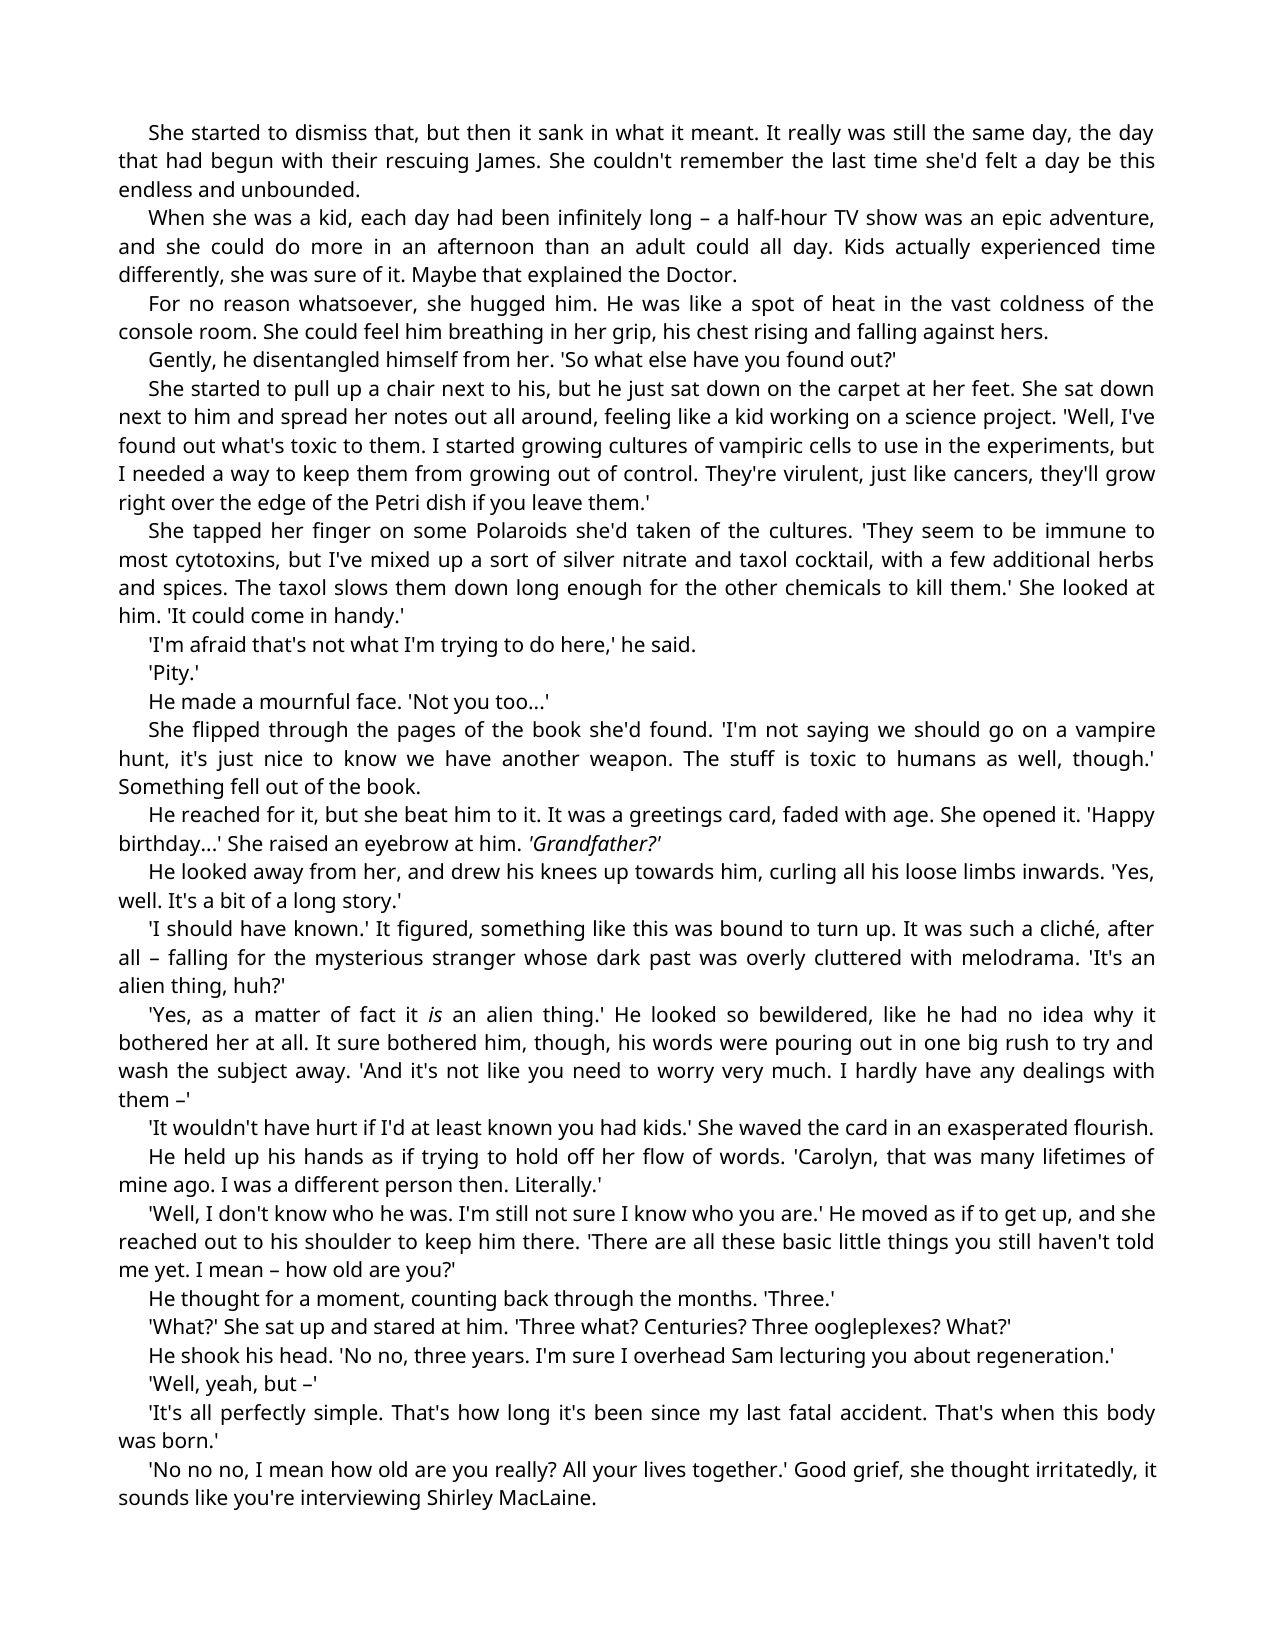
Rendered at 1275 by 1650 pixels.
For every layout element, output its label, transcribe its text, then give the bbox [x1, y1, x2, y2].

text She started to dismiss that, but then it sank in what it meant. It really was still the same day, the day that had begun with their rescuing James. She couldn't remember the last time she'd felt a day be this endless and unbounded. [118, 118, 1157, 203]
text 'It's all perfectly simple. That's how long it's been since my last fatal accident. That's when this body was born.' [118, 1398, 1157, 1455]
text Gently, he disentangled himself from her. 'So what else have you found out?' [118, 346, 1157, 374]
text 'It wouldn't have hurt if I'd at least known you had kids.' She waved the card in an exasperated flourish. [118, 1113, 1157, 1142]
text She tapped her finger on some Polaroids she'd taken of the cultures. 'They seem to be immune to most cytotoxins, but I've mixed up a sort of silver nitrate and taxol cocktail, with a few additional herbs and spices. The taxol slows them down long enough for the other chemicals to kill them.' She looked at him. 'It could come in handy.' [118, 516, 1157, 630]
text He thought for a moment, counting back through the months. 'Three.' [118, 1284, 1157, 1312]
text 'No no no, I mean how old are you really? All your lives together.' Good grief, she thought irri­tatedly, it sounds like you're interviewing Shirley MacLaine. [118, 1455, 1157, 1512]
text She flipped through the pages of the book she'd found. 'I'm not saying we should go on a vampire hunt, it's just nice to know we have another weapon. The stuff is toxic to humans as well, though.' Something fell out of the book. [118, 715, 1157, 801]
text 'Well, yeah, but –' [118, 1369, 1157, 1398]
text 'Yes, as a matter of fact it is an alien thing.' He looked so bewildered, like he had no idea why it bothered her at all. It sure bothered him, though, his words were pouring out in one big rush to try and wash the subject away. 'And it's not like you need to worry very much. I hardly have any dealings with them –' [118, 1000, 1157, 1113]
text 'I'm afraid that's not what I'm trying to do here,' he said. [118, 630, 1157, 658]
text He shook his head. 'No no, three years. I'm sure I overhead Sam lecturing you about regeneration.' [118, 1341, 1157, 1369]
text 'Pity.' [118, 658, 1157, 687]
text He made a mournful face. 'Not you too...' [118, 687, 1157, 715]
text 'Well, I don't know who he was. I'm still not sure I know who you are.' He moved as if to get up, and she reached out to his shoulder to keep him there. 'There are all these basic little things you still haven't told me yet. I mean – how old are you?' [118, 1199, 1157, 1284]
text He reached for it, but she beat him to it. It was a greetings card, faded with age. She opened it. 'Happy birthday...' She raised an eyebrow at him. 'Grandfather?' [118, 801, 1157, 857]
text 'I should have known.' It figured, something like this was bound to turn up. It was such a cliché, after all – falling for the mysterious stranger whose dark past was overly cluttered with melodrama. 'It's an alien thing, huh?' [118, 914, 1157, 1000]
text He held up his hands as if trying to hold off her flow of words. 'Carolyn, that was many lifetimes of mine ago. I was a different person then. Literally.' [118, 1142, 1157, 1199]
text He looked away from her, and drew his knees up towards him, curling all his loose limbs inwards. 'Yes, well. It's a bit of a long story.' [118, 857, 1157, 914]
text When she was a kid, each day had been infinitely long – a half-hour TV show was an epic adventure, and she could do more in an afternoon than an adult could all day. Kids actually experienced time differently, she was sure of it. Maybe that explained the Doctor. [118, 203, 1157, 289]
text 'What?' She sat up and stared at him. 'Three what? Centuries? Three oogleplexes? What?' [118, 1312, 1157, 1341]
text She started to pull up a chair next to his, but he just sat down on the carpet at her feet. She sat down next to him and spread her notes out all around, feeling like a kid working on a science project. 'Well, I've found out what's toxic to them. I started growing cultures of vampiric cells to use in the experiments, but I needed a way to keep them from growing out of control. They're virulent, just like cancers, they'll grow right over the edge of the Petri dish if you leave them.' [118, 374, 1157, 516]
text For no reason whatsoever, she hugged him. He was like a spot of heat in the vast coldness of the console room. She could feel him breathing in her grip, his chest rising and falling against hers. [118, 289, 1157, 346]
